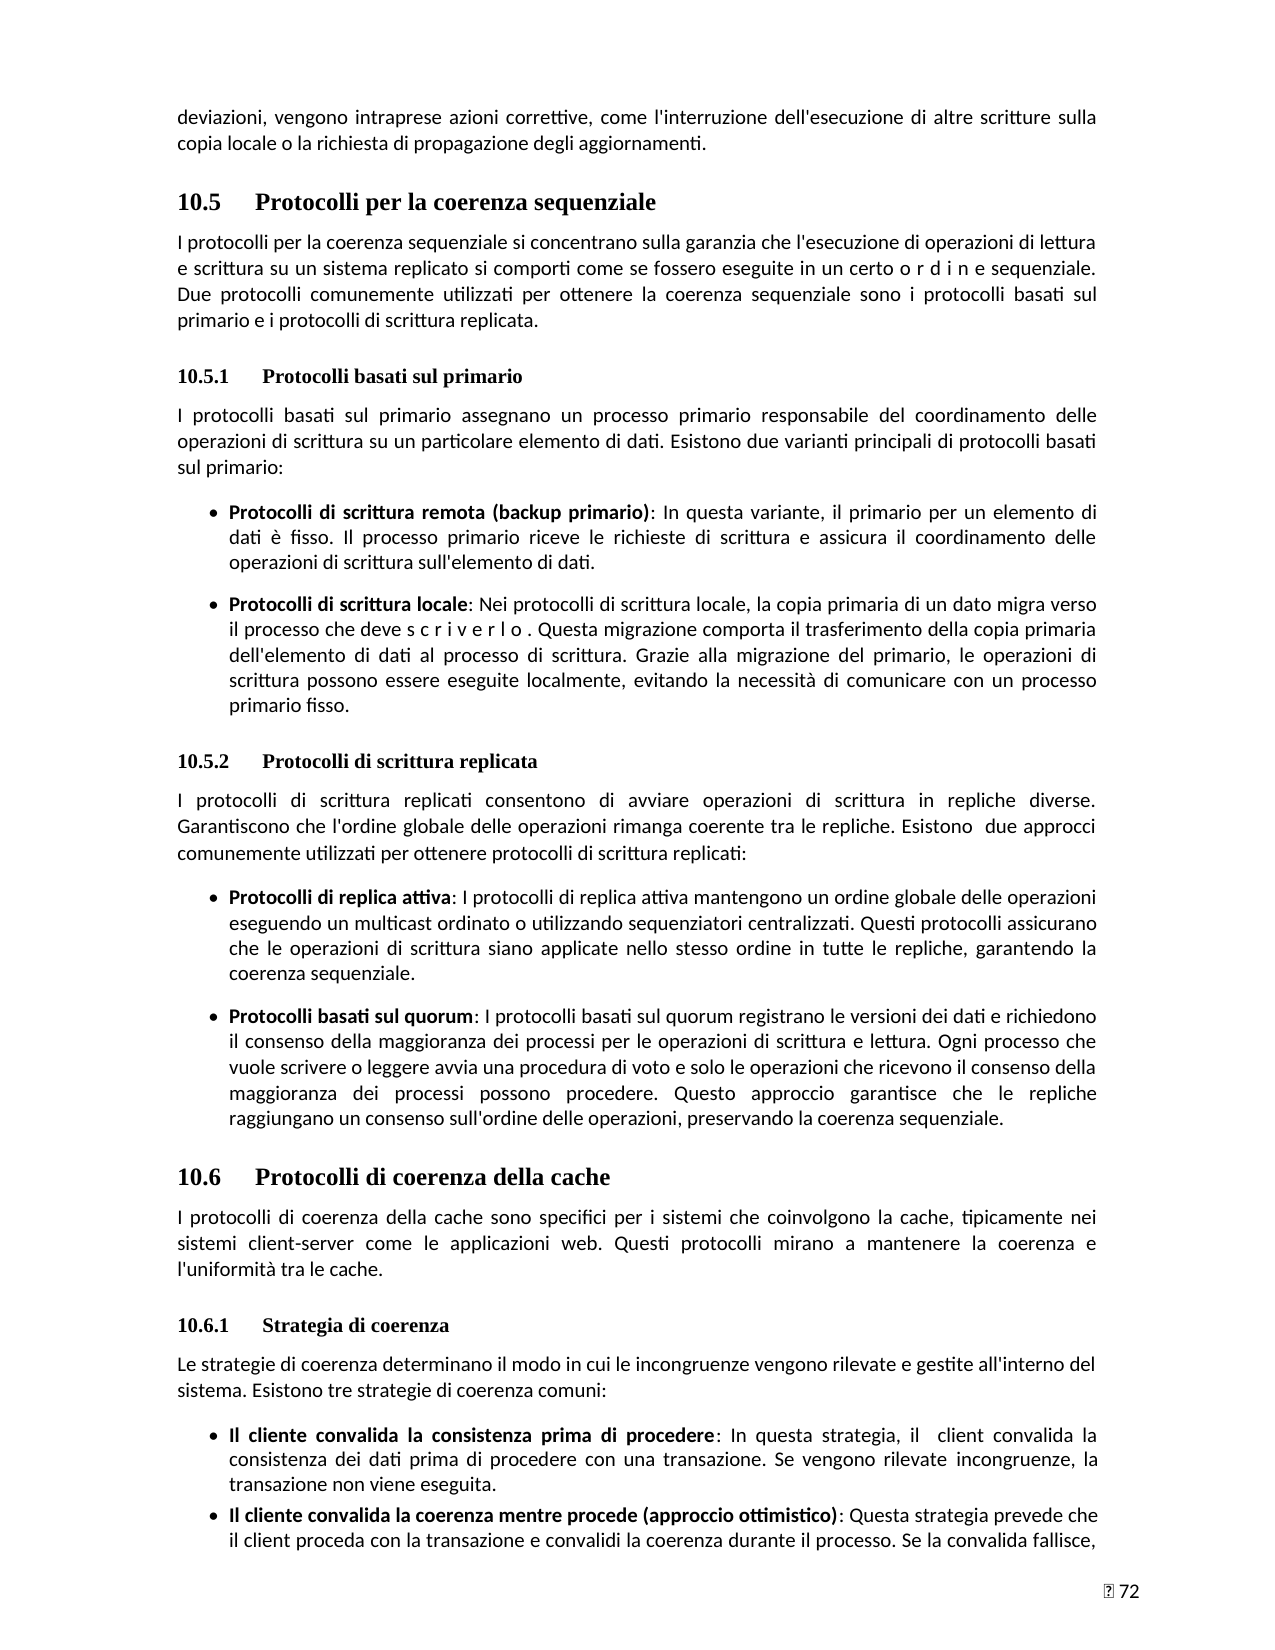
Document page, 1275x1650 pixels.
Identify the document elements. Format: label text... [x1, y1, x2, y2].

text I protocolli per la coerenza sequenziale si concentrano sulla garanzia che l'esecuzione di operazioni di lettura e scrittura su un sistema replicato si comporti come se fossero eseguite in un certo o r d i n e sequenziale. Due protocolli comunemente utilizzati per ottenere la coerenza sequenziale sono i protocolli basati sul primario e i protocolli di scrittura replicata. [177, 229, 1098, 333]
subtitle Strategia di coerenza [177, 1313, 1139, 1337]
list Protocolli di scrittura remota (backup primario): In questa variante, il primario per un elemento di dati è fisso. Il processo primario riceve le richieste di scrittura e assicura il coordinamento delle operazioni di scrittura sull'elemento di dati. [208, 499, 1098, 574]
subtitle Protocolli di scrittura replicata [177, 749, 1139, 773]
list Il cliente convalida la coerenza mentre procede (approccio ottimistico): Questa strategia prevede che il client proceda con la transazione e convalidi la coerenza durante il processo. Se la convalida fallisce, [208, 1503, 1098, 1553]
list Il cliente convalida la consistenza prima di procedere: In questa strategia, il client convalida la consistenza dei dati prima di procedere con una transazione. Se vengono rilevate incongruenze, la transazione non viene eseguita. [208, 1423, 1098, 1496]
subtitle Protocolli per la coerenza sequenziale [177, 187, 1139, 216]
list Protocolli di replica attiva: I protocolli di replica attiva mantengono un ordine globale delle operazioni eseguendo un multicast ordinato o utilizzando sequenziatori centralizzati. Questi protocolli assicurano che le operazioni di scrittura siano applicate nello stesso ordine in tutte le repliche, garantendo la coerenza sequenziale. [208, 884, 1098, 986]
text deviazioni, vengono intraprese azioni correttive, come l'interruzione dell'esecuzione di altre scritture sulla copia locale o la richiesta di propagazione degli aggiornamenti. [177, 104, 1099, 156]
text I protocolli di scrittura replicati consentono di avviare operazioni di scrittura in repliche diverse. Garantiscono che l'ordine globale delle operazioni rimanga coerente tra le repliche. Esistono due approcci comunemente utilizzati per ottenere protocolli di scrittura replicati: [177, 787, 1098, 865]
text I protocolli basati sul primario assegnano un processo primario responsabile del coordinamento delle operazioni di scrittura su un particolare elemento di dati. Esistono due varianti principali di protocolli basati sul primario: [177, 402, 1098, 480]
list Protocolli di scrittura locale: Nei protocolli di scrittura locale, la copia primaria di un dato migra verso il processo che deve s c r i v e r l o . Questa migrazione comporta il trasferimento della copia primaria dell'elemento di dati al processo di scrittura. Grazie alla migrazione del primario, le operazioni di scrittura possono essere eseguite localmente, evitando la necessità di comunicare con un processo primario fisso. [208, 591, 1098, 718]
text Le strategie di coerenza determinano il modo in cui le incongruenze vengono rilevate e gestite all'interno del sistema. Esistono tre strategie di coerenza comuni: [177, 1351, 1098, 1403]
subtitle Protocolli di coerenza della cache [177, 1162, 1139, 1191]
text I protocolli di coerenza della cache sono specifici per i sistemi che coinvolgono la cache, tipicamente nei sistemi client-server come le applicazioni web. Questi protocolli mirano a mantenere la coerenza e l'uniformità tra le cache. [177, 1204, 1098, 1282]
list Protocolli basati sul quorum: I protocolli basati sul quorum registrano le versioni dei dati e richiedono il consenso della maggioranza dei processi per le operazioni di scrittura e lettura. Ogni processo che vuole scrivere o leggere avvia una procedura di voto e solo le operazioni che ricevono il consenso della maggioranza dei processi possono procedere. Questo approccio garantisce che le repliche raggiungano un consenso sull'ordine delle operazioni, preservando la coerenza sequenziale. [208, 1003, 1098, 1131]
subtitle Protocolli basati sul primario [177, 364, 1139, 388]
